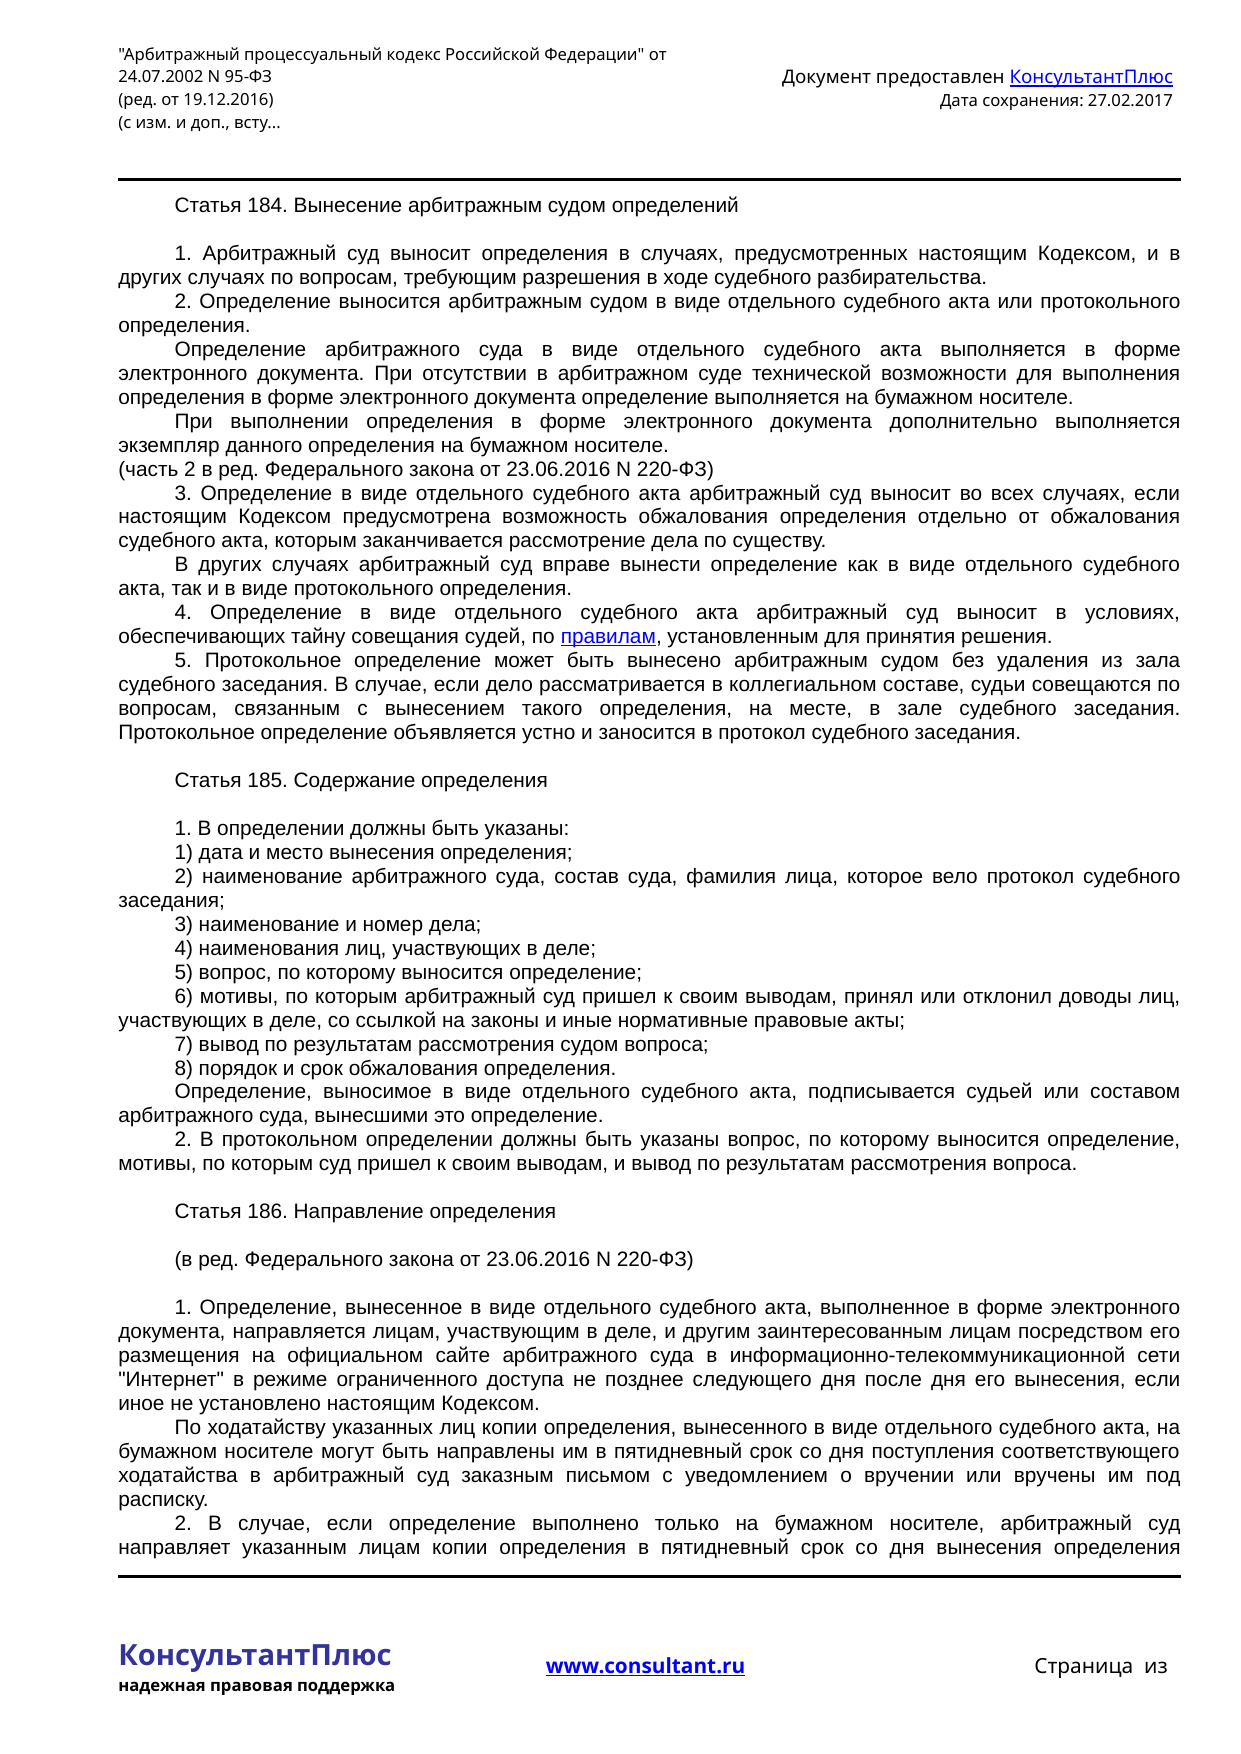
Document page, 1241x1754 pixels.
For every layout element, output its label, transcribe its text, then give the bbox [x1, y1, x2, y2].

text 5) вопрос, по которому выносится определение; [118, 959, 1181, 983]
text По ходатайству указанных лиц копии определения, вынесенного в виде отдельного судебного акта, на бумажном носителе могут быть направлены им в пятидневный срок со дня поступления соответствующего ходатайства в арбитражный суд заказным письмом с уведомлением о вручении или вручены им под расписку. [118, 1415, 1181, 1511]
text Определение, выносимое в виде отдельного судебного акта, подписывается судьей или составом арбитражного суда, вынесшими это определение. [118, 1079, 1181, 1127]
subtitle Статья 186. Направление определения [118, 1199, 1181, 1223]
text 1. В определении должны быть указаны: [118, 816, 1181, 840]
text При выполнении определения в форме электронного документа дополнительно выполняется экземпляр данного определения на бумажном носителе. [118, 408, 1181, 456]
text 2. В протокольном определении должны быть указаны вопрос, по которому выносится определение, мотивы, по которым суд пришел к своим выводам, и вывод по результатам рассмотрения вопроса. [118, 1127, 1181, 1175]
text 6) мотивы, по которым арбитражный суд пришел к своим выводам, принял или отклонил доводы лиц, участвующих в деле, со ссылкой на законы и иные нормативные правовые акты; [118, 983, 1181, 1031]
text В других случаях арбитражный суд вправе вынести определение как в виде отдельного судебного акта, так и в виде протокольного определения. [118, 552, 1181, 600]
text 5. Протокольное определение может быть вынесено арбитражным судом без удаления из зала судебного заседания. В случае, если дело рассматривается в коллегиальном составе, судьи совещаются по вопросам, связанным с вынесением такого определения, на месте, в зале судебного заседания. Протокольное определение объявляется устно и заносится в протокол судебного заседания. [118, 648, 1181, 744]
text 3. Определение в виде отдельного судебного акта арбитражный суд выносит во всех случаях, если настоящим Кодексом предусмотрена возможность обжалования определения отдельно от обжалования судебного акта, которым заканчивается рассмотрение дела по существу. [118, 480, 1181, 552]
text 1. Определение, вынесенное в виде отдельного судебного акта, выполненное в форме электронного документа, направляется лицам, участвующим в деле, и другим заинтересованным лицам посредством его размещения на официальном сайте арбитражного суда в информационно-телекоммуникационной сети "Интернет" в режиме ограниченного доступа не позднее следующего дня после дня его вынесения, если иное не установлено настоящим Кодексом. [118, 1295, 1181, 1415]
text 3) наименование и номер дела; [118, 912, 1181, 936]
text 1. Арбитражный суд выносит определения в случаях, предусмотренных настоящим Кодексом, и в других случаях по вопросам, требующим разрешения в ходе судебного разбирательства. [118, 241, 1181, 289]
text Определение арбитражного суда в виде отдельного судебного акта выполняется в форме электронного документа. При отсутствии в арбитражном суде технической возможности для выполнения определения в форме электронного документа определение выполняется на бумажном носителе. [118, 337, 1181, 408]
subtitle Статья 185. Содержание определения [118, 768, 1181, 792]
text 2. Определение выносится арбитражным судом в виде отдельного судебного акта или протокольного определения. [118, 289, 1181, 337]
text 2) наименование арбитражного суда, состав суда, фамилия лица, которое вело протокол судебного заседания; [118, 864, 1181, 912]
text (в ред. Федерального закона от 23.06.2016 N 220-ФЗ) [118, 1247, 1181, 1271]
subtitle Статья 184. Вынесение арбитражным судом определений [118, 193, 1181, 217]
text 1) дата и место вынесения определения; [118, 840, 1181, 864]
text (часть 2 в ред. Федерального закона от 23.06.2016 N 220-ФЗ) [118, 456, 1181, 480]
text 8) порядок и срок обжалования определения. [118, 1055, 1181, 1079]
text 7) вывод по результатам рассмотрения судом вопроса; [118, 1031, 1181, 1055]
text 4. Определение в виде отдельного судебного акта арбитражный суд выносит в условиях, обеспечивающих тайну совещания судей, по правилам, установленным для принятия решения. [118, 600, 1181, 648]
text 4) наименования лиц, участвующих в деле; [118, 936, 1181, 959]
text 2. В случае, если определение выполнено только на бумажном носителе, арбитражный суд направляет указанным лицам копии определения в пятидневный срок со дня вынесения определения [118, 1511, 1181, 1558]
